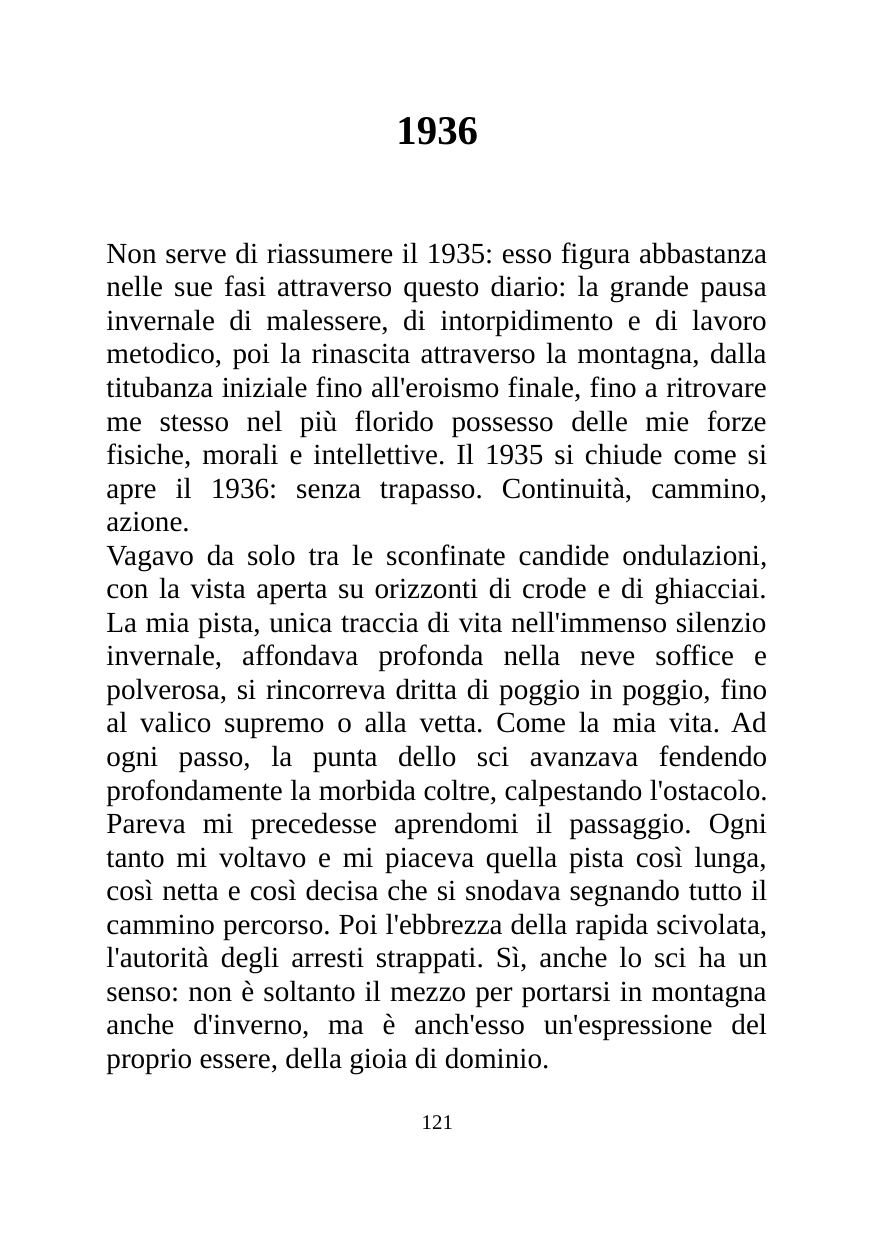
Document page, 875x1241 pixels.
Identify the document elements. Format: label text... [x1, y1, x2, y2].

text Non serve di riassumere il 1935: esso figura abbastanza nelle sue fasi attraverso questo diario: la grande pausa invernale di malessere, di intorpidimento e di lavoro metodico, poi la rinascita attraverso la montagna, dalla titubanza iniziale fino all'eroismo finale, fino a ritrovare me stesso nel più florido possesso delle mie forze fisiche, morali e intellettive. Il 1935 si chiude come si apre il 1936: senza trapasso. Continuità, cammino, azione. [106, 236, 768, 538]
subtitle 1936 [106, 106, 768, 153]
text Vagavo da solo tra le sconfinate candide ondulazioni, con la vista aperta su orizzonti di crode e di ghiacciai. La mia pista, unica traccia di vita nell'immenso silenzio invernale, affondava profonda nella neve soffice e polverosa, si rincorreva dritta di poggio in poggio, fino al valico supremo o alla vetta. Come la mia vita. Ad ogni passo, la punta dello sci avanzava fendendo profondamente la morbida coltre, calpestando l'ostacolo. Pareva mi precedesse aprendomi il passaggio. Ogni tanto mi voltavo e mi piaceva quella pista così lunga, così netta e così decisa che si snodava segnando tutto il cammino percorso. Poi l'ebbrezza della rapida scivolata, l'autorità degli arresti strappati. Sì, anche lo sci ha un senso: non è soltanto il mezzo per portarsi in montagna anche d'inverno, ma è anch'esso un'espressione del proprio essere, della gioia di dominio. [106, 538, 768, 1074]
